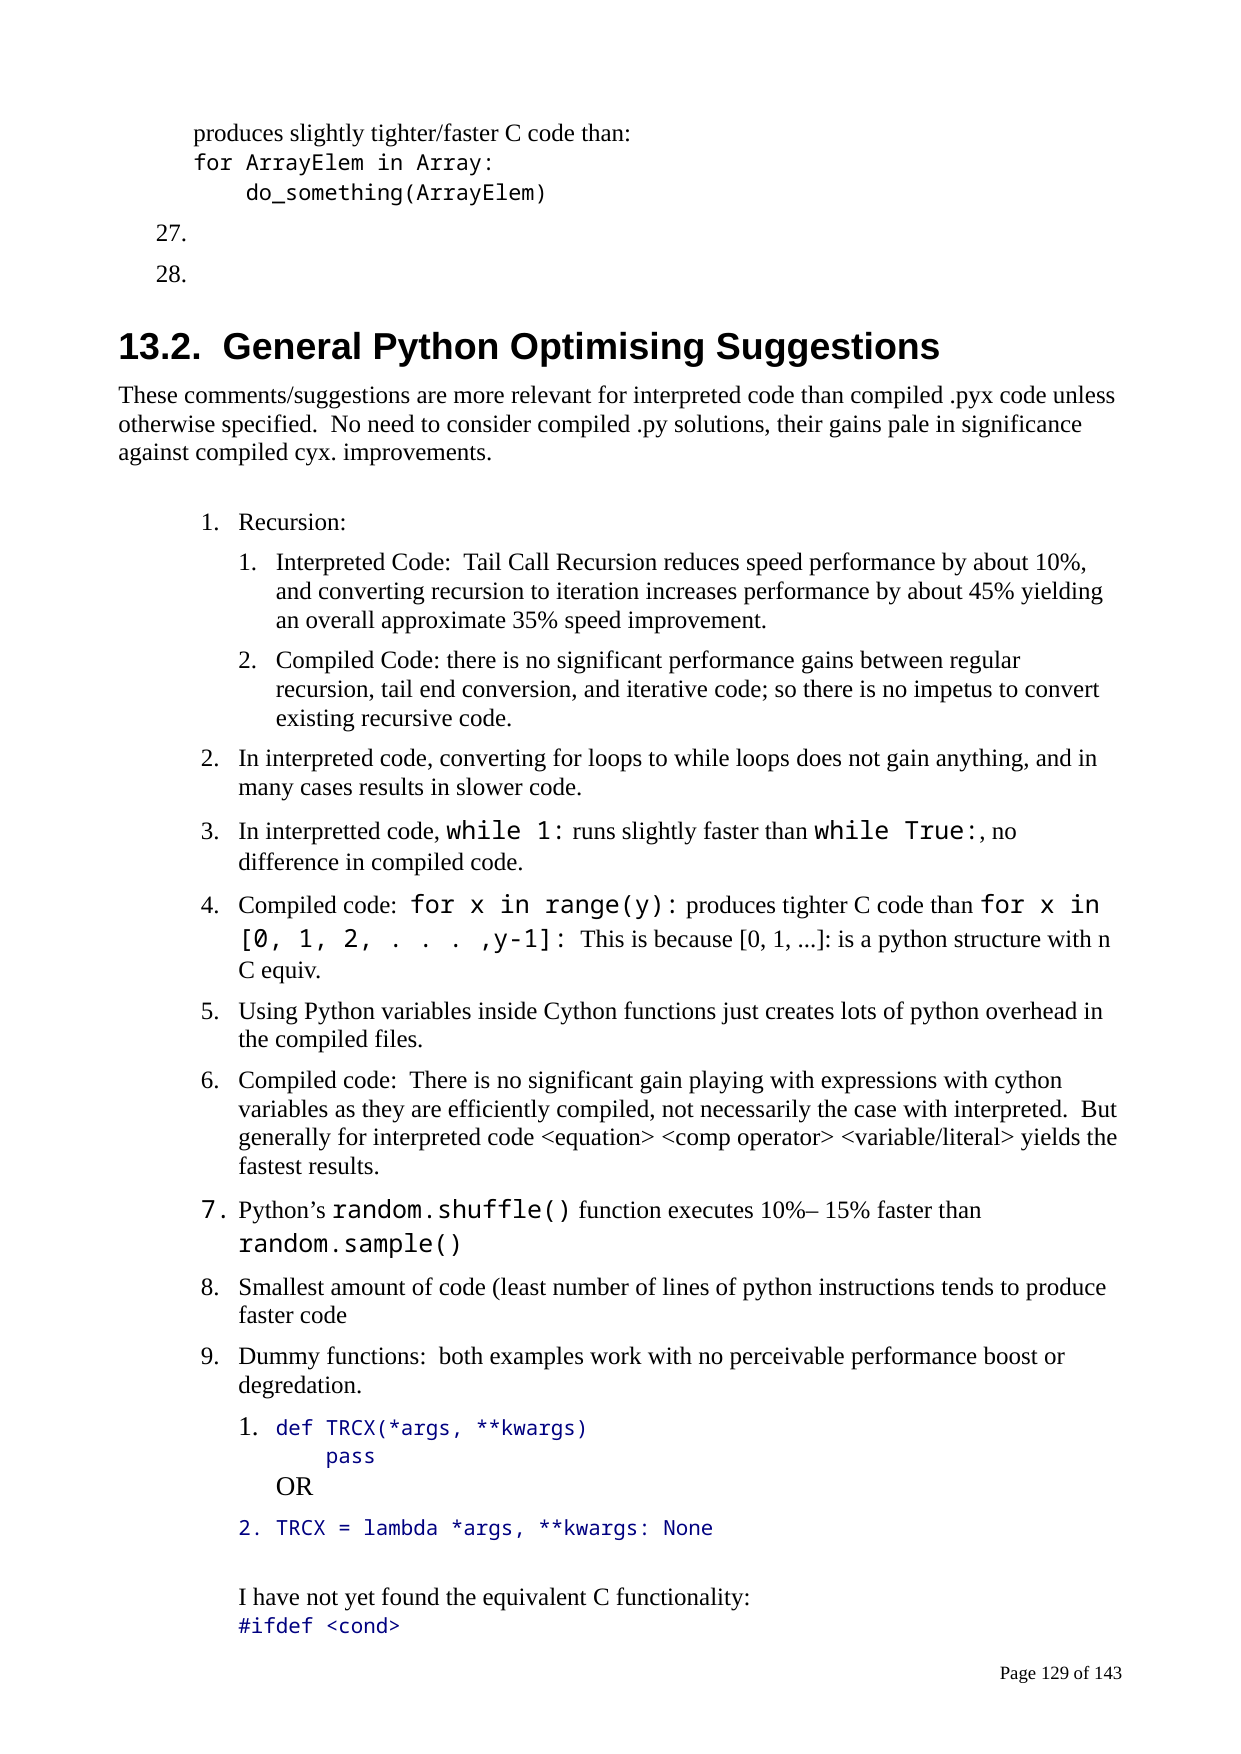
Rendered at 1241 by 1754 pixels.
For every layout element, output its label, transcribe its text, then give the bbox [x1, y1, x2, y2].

list Dummy functions: both examples work with no perceivable performance boost or degredation. [201, 1341, 1122, 1398]
list In interpreted code, converting for loops to while loops does not gain anything, and in many cases results in slower code. [201, 743, 1122, 801]
subtitle General Python Optimising Suggestions [118, 324, 1122, 367]
list TRCX = lambda *args, **kwargs: None [238, 1513, 1122, 1541]
list Smallest amount of code (least number of lines of python instructions tends to produce faster code [201, 1272, 1122, 1329]
list Using Python variables inside Cython functions just creates lots of python overhead in the compiled files. [201, 996, 1122, 1053]
list In interpretted code, while 1: runs slightly faster than while True:, no difference in compiled code. [201, 812, 1122, 875]
list Compiled Code: there is no significant performance gains between regular recursion, tail end conversion, and iterative code; so there is no impetus to convert existing recursive code. [238, 645, 1122, 731]
list produces slightly tighter/faster C code than: for ArrayElem in Array: do_something(ArrayElem) [156, 118, 1122, 206]
list Compiled code: There is no significant gain playing with expressions with cython variables as they are efficiently compiled, not necessarily the case with interpreted. But generally for interpreted code <equation> <comp operator> <variable/literal> yields the fastest results. [201, 1065, 1122, 1180]
list Python’s random.shuffle() function executes 10%– 15% faster than random.sample() [201, 1192, 1122, 1260]
list def TRCX(*args, **kwargs) pass OR [238, 1410, 1122, 1501]
list Recursion: [201, 507, 1122, 535]
list I have not yet found the equivalent C functionality: #ifdef <cond> [201, 1553, 1122, 1639]
text These comments/suggestions are more relevant for interpreted code than compiled .pyx code unless otherwise specified. No need to consider compiled .py solutions, their gains pale in significance against compiled cyx. improvements. [118, 380, 1122, 466]
list Compiled code: for x in range(y): produces tighter C code than for x in [0, 1, 2, . . . ,y-1]: This is because [0, 1, ...]: is a python structure with n C equiv. [201, 887, 1122, 984]
list Interpreted Code: Tail Call Recursion reduces speed performance by about 10%, and converting recursion to iteration increases performance by about 45% yielding an overall approximate 35% speed improvement. [238, 547, 1122, 633]
